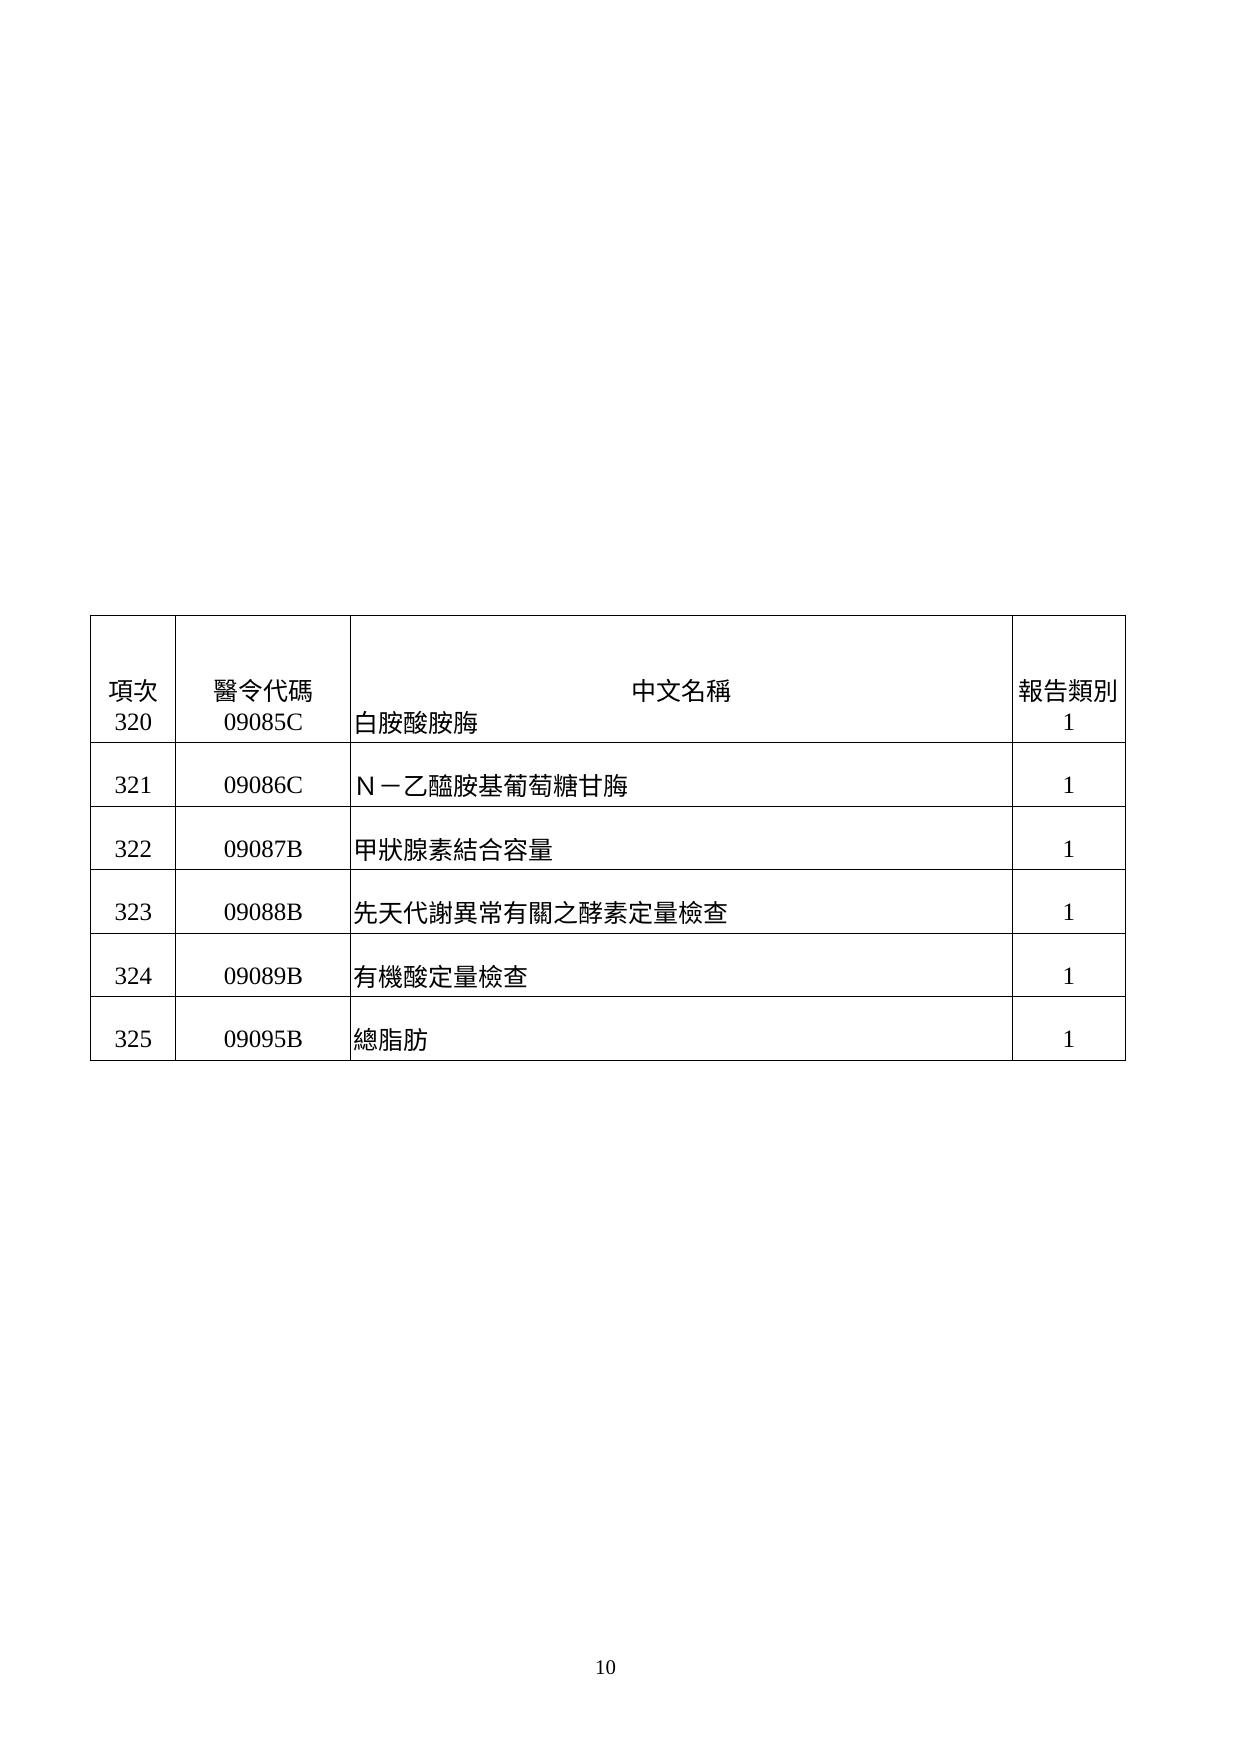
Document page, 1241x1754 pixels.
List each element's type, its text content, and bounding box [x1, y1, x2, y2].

table_cell [1126, 742, 1240, 806]
table_cell 09095B [176, 997, 350, 1060]
table_cell 1 [1013, 870, 1125, 933]
table_cell 先天代謝異常有關之酵素定量檢查 [351, 870, 1012, 933]
table_cell 09086C [176, 743, 350, 806]
table_header [351, 616, 1012, 679]
table_cell 322 [91, 807, 175, 869]
table_header [1013, 616, 1125, 679]
table_cell 09085C [176, 679, 350, 742]
table_cell Ｎ－乙醯胺基葡萄糖甘脢 [351, 743, 1012, 806]
table_cell 09088B [176, 870, 350, 933]
table_cell 324 [91, 934, 175, 996]
table_cell 白胺酸胺脢 [351, 679, 1012, 742]
table_cell [1126, 996, 1240, 1060]
table_cell 甲狀腺素結合容量 [351, 807, 1012, 869]
table_cell 09089B [176, 934, 350, 996]
table_cell [1126, 869, 1240, 933]
table_cell 總脂肪 [351, 997, 1012, 1060]
table_cell 1 [1013, 934, 1125, 996]
table_cell 有機酸定量檢查 [351, 934, 1012, 996]
table_cell [1126, 806, 1240, 869]
table_cell 1 [1013, 807, 1125, 869]
table_header [91, 616, 175, 679]
table_cell 1 [1013, 679, 1125, 742]
table_cell [1126, 679, 1240, 742]
table_header [1126, 615, 1240, 678]
table_cell 325 [91, 997, 175, 1060]
table_cell 320 [91, 679, 175, 742]
table_cell 323 [91, 870, 175, 933]
table_cell 1 [1013, 743, 1125, 806]
table_cell 09087B [176, 807, 350, 869]
table_cell [1126, 933, 1240, 996]
table_cell 1 [1013, 997, 1125, 1060]
table_header [176, 616, 350, 679]
table_cell 321 [91, 743, 175, 806]
